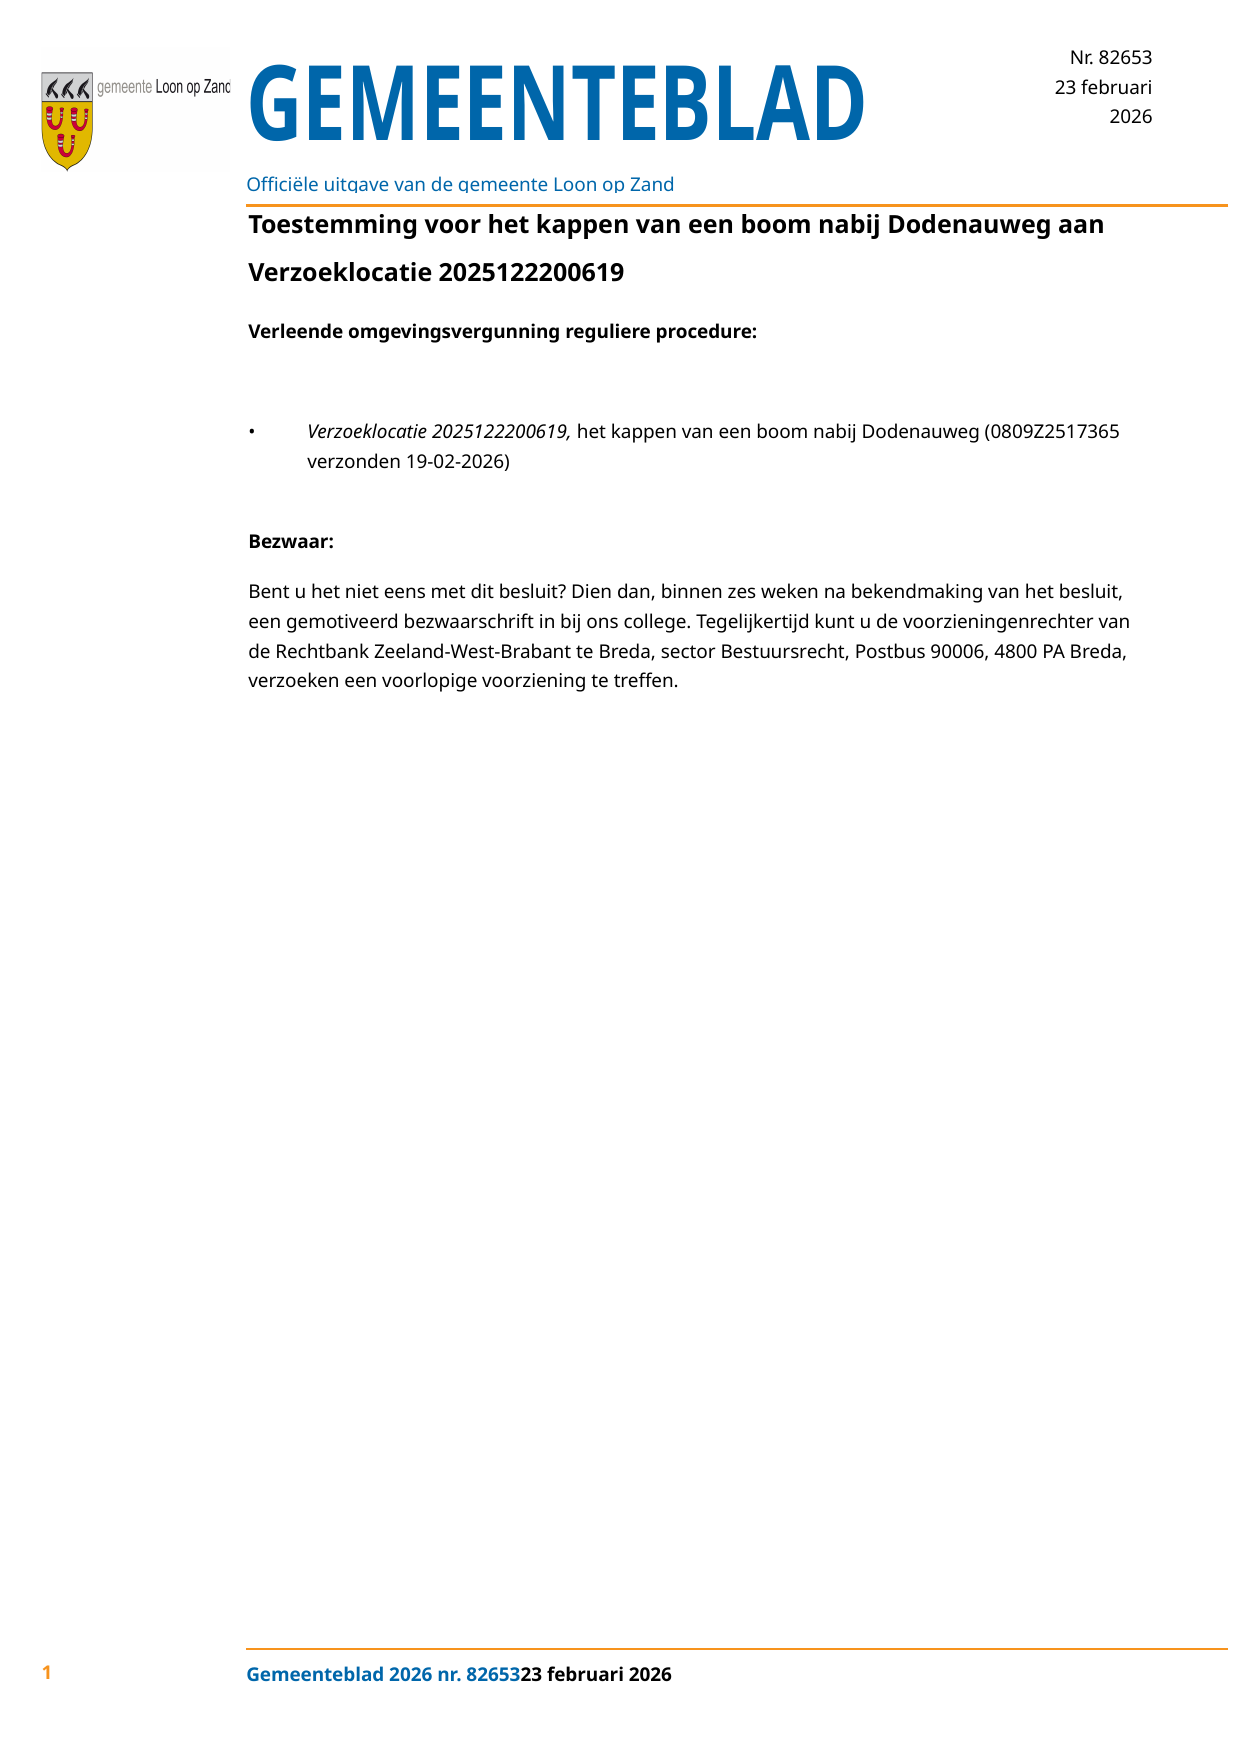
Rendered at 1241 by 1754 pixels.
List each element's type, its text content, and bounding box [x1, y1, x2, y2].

text Toestemming voor het kappen van een boom nabij Dodenauweg aan Verzoeklocatie 2025122200619 [248, 207, 1152, 288]
text Bezwaar: [248, 528, 1152, 554]
picture [41, 47, 231, 172]
text Bent u het niet eens met dit besluit? Dien dan, binnen zes weken na bekendmaking van het besluit, een gemotiveerd bezwaarschrift in bij ons college. Tegelijkertijd kunt u de voorzieningenrechter van de Rechtbank Zeeland-West-Brabant te Breda, sector Bestuursrecht, Postbus 90006, 4800 PA Breda, verzoeken een voorlopige voorziening te treffen. [248, 579, 1152, 693]
list Verzoeklocatie 2025122200619, het kappen van een boom nabij Dodenauweg (0809Z2517365 verzonden 19-02-2026) [248, 419, 1152, 474]
text Verleende omgevingsvergunning reguliere procedure: [248, 318, 1152, 344]
